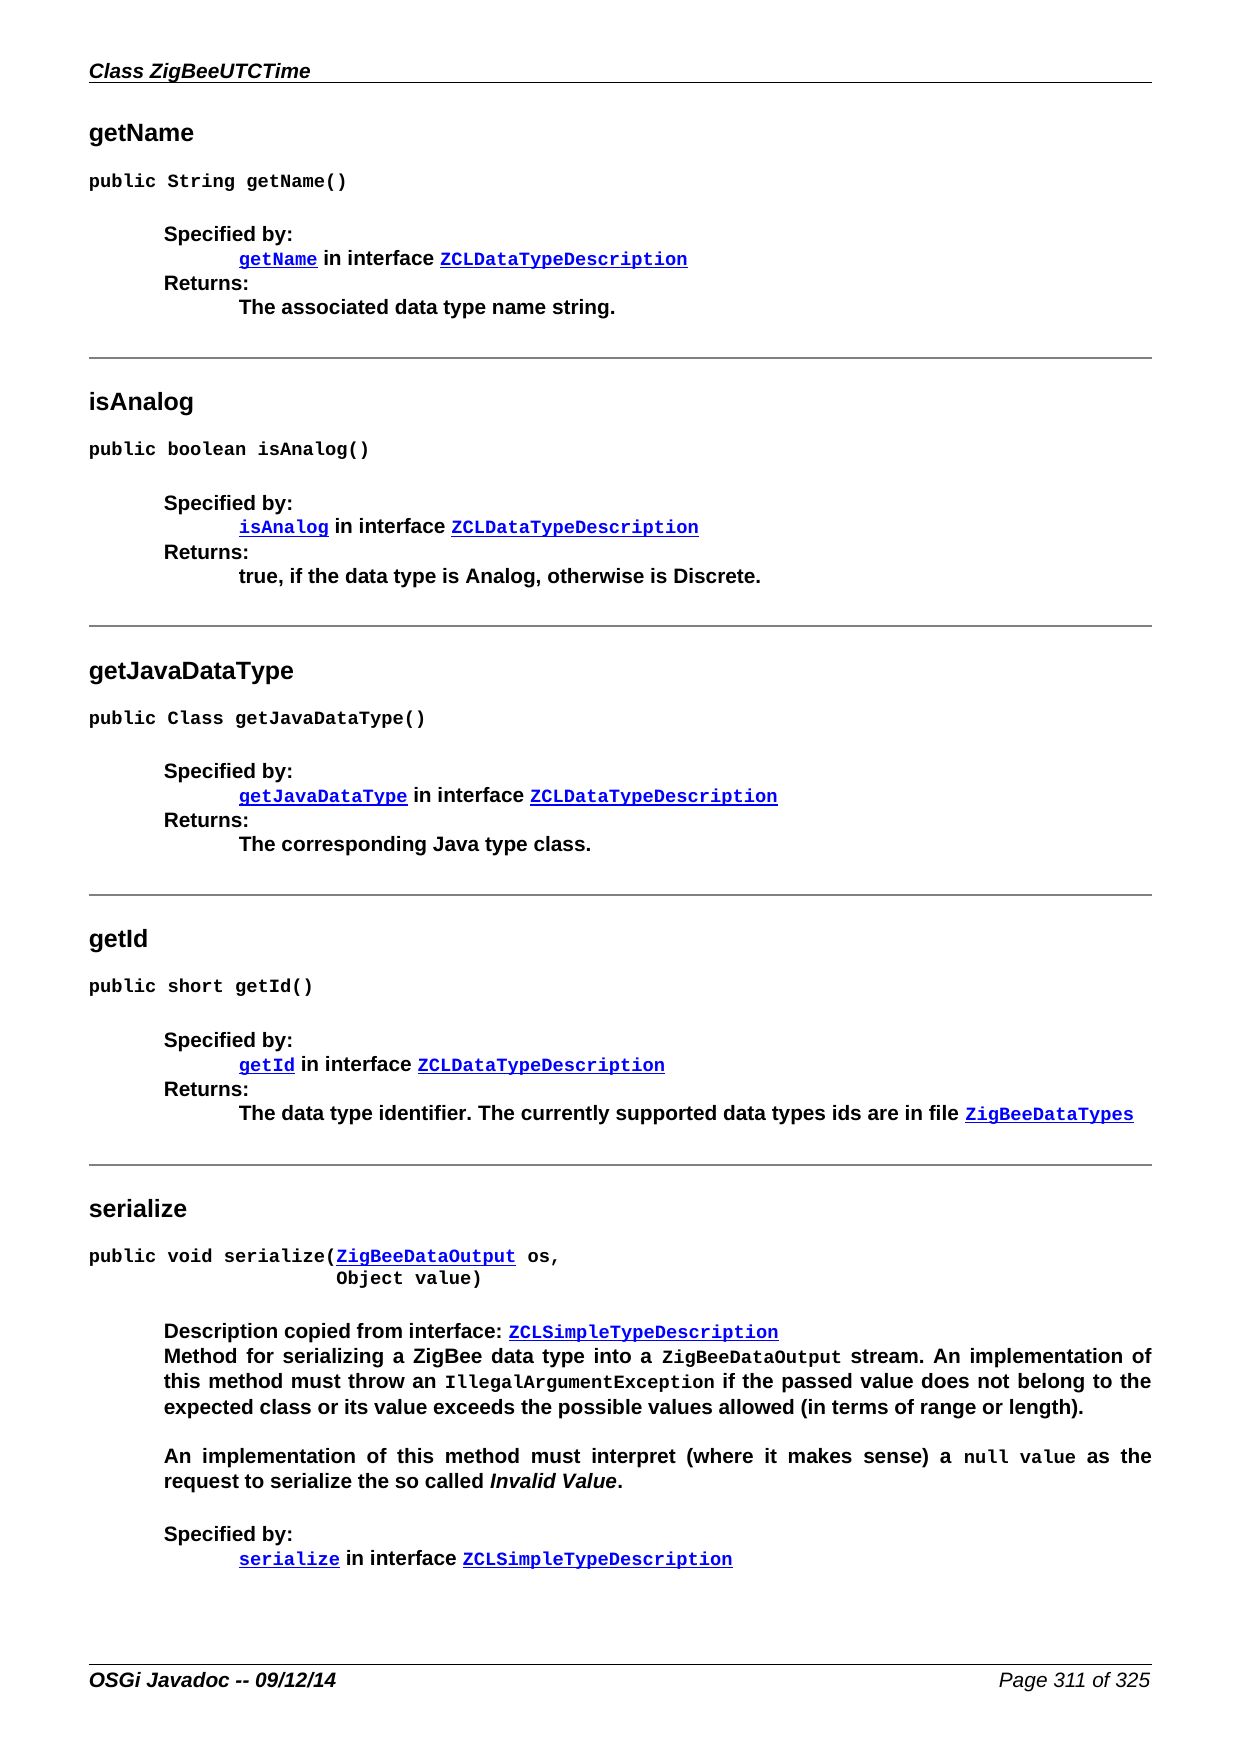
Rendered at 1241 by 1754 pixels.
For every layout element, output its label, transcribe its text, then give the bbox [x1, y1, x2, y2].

text Method for serializing a ZigBee data type into a ZigBeeDataOutput stream. An implementation of this method must throw an IllegalArgumentException if the passed value does not belong to the expected class or its value exceeds the possible values allowed (in terms of range or length). [163, 1344, 1152, 1418]
subtitle getJavaDataType [88, 656, 1152, 684]
text An implementation of this method must interpret (where it makes sense) a null value as the request to serialize the so called Invalid Value. [163, 1443, 1152, 1493]
subtitle serialize [88, 1194, 1152, 1223]
text The data type identifier. The currently supported data types ids are in file ZigBeeDataTypes [238, 1101, 1152, 1126]
text public boolean isAnalog() [88, 440, 1152, 461]
subtitle getId [88, 924, 1152, 953]
text public void serialize(ZigBeeDataOutput os, Object value) [88, 1247, 1152, 1290]
text public short getId() [88, 977, 1152, 998]
text Returns: [163, 808, 1152, 832]
text Specified by: [163, 759, 1152, 783]
text The corresponding Java type class. [238, 832, 1152, 856]
text Specified by: [163, 490, 1152, 514]
text serialize in interface ZCLSimpleTypeDescription [238, 1546, 1152, 1571]
text true, if the data type is Analog, otherwise is Discrete. [238, 563, 1152, 587]
text isAnalog in interface ZCLDataTypeDescription [238, 514, 1152, 539]
text public String getName() [88, 171, 1152, 193]
text getName in interface ZCLDataTypeDescription [238, 246, 1152, 271]
text Description copied from interface: ZCLSimpleTypeDescription [163, 1319, 1152, 1344]
text getId in interface ZCLDataTypeDescription [238, 1052, 1152, 1077]
text Returns: [163, 271, 1152, 295]
text Specified by: [163, 222, 1152, 246]
text Specified by: [163, 1028, 1152, 1052]
subtitle isAnalog [88, 387, 1152, 416]
subtitle getName [88, 118, 1152, 147]
text The associated data type name string. [238, 295, 1152, 319]
text public Class getJavaDataType() [88, 709, 1152, 730]
text Returns: [163, 539, 1152, 563]
text getJavaDataType in interface ZCLDataTypeDescription [238, 783, 1152, 808]
text Returns: [163, 1077, 1152, 1101]
text Specified by: [163, 1522, 1152, 1546]
